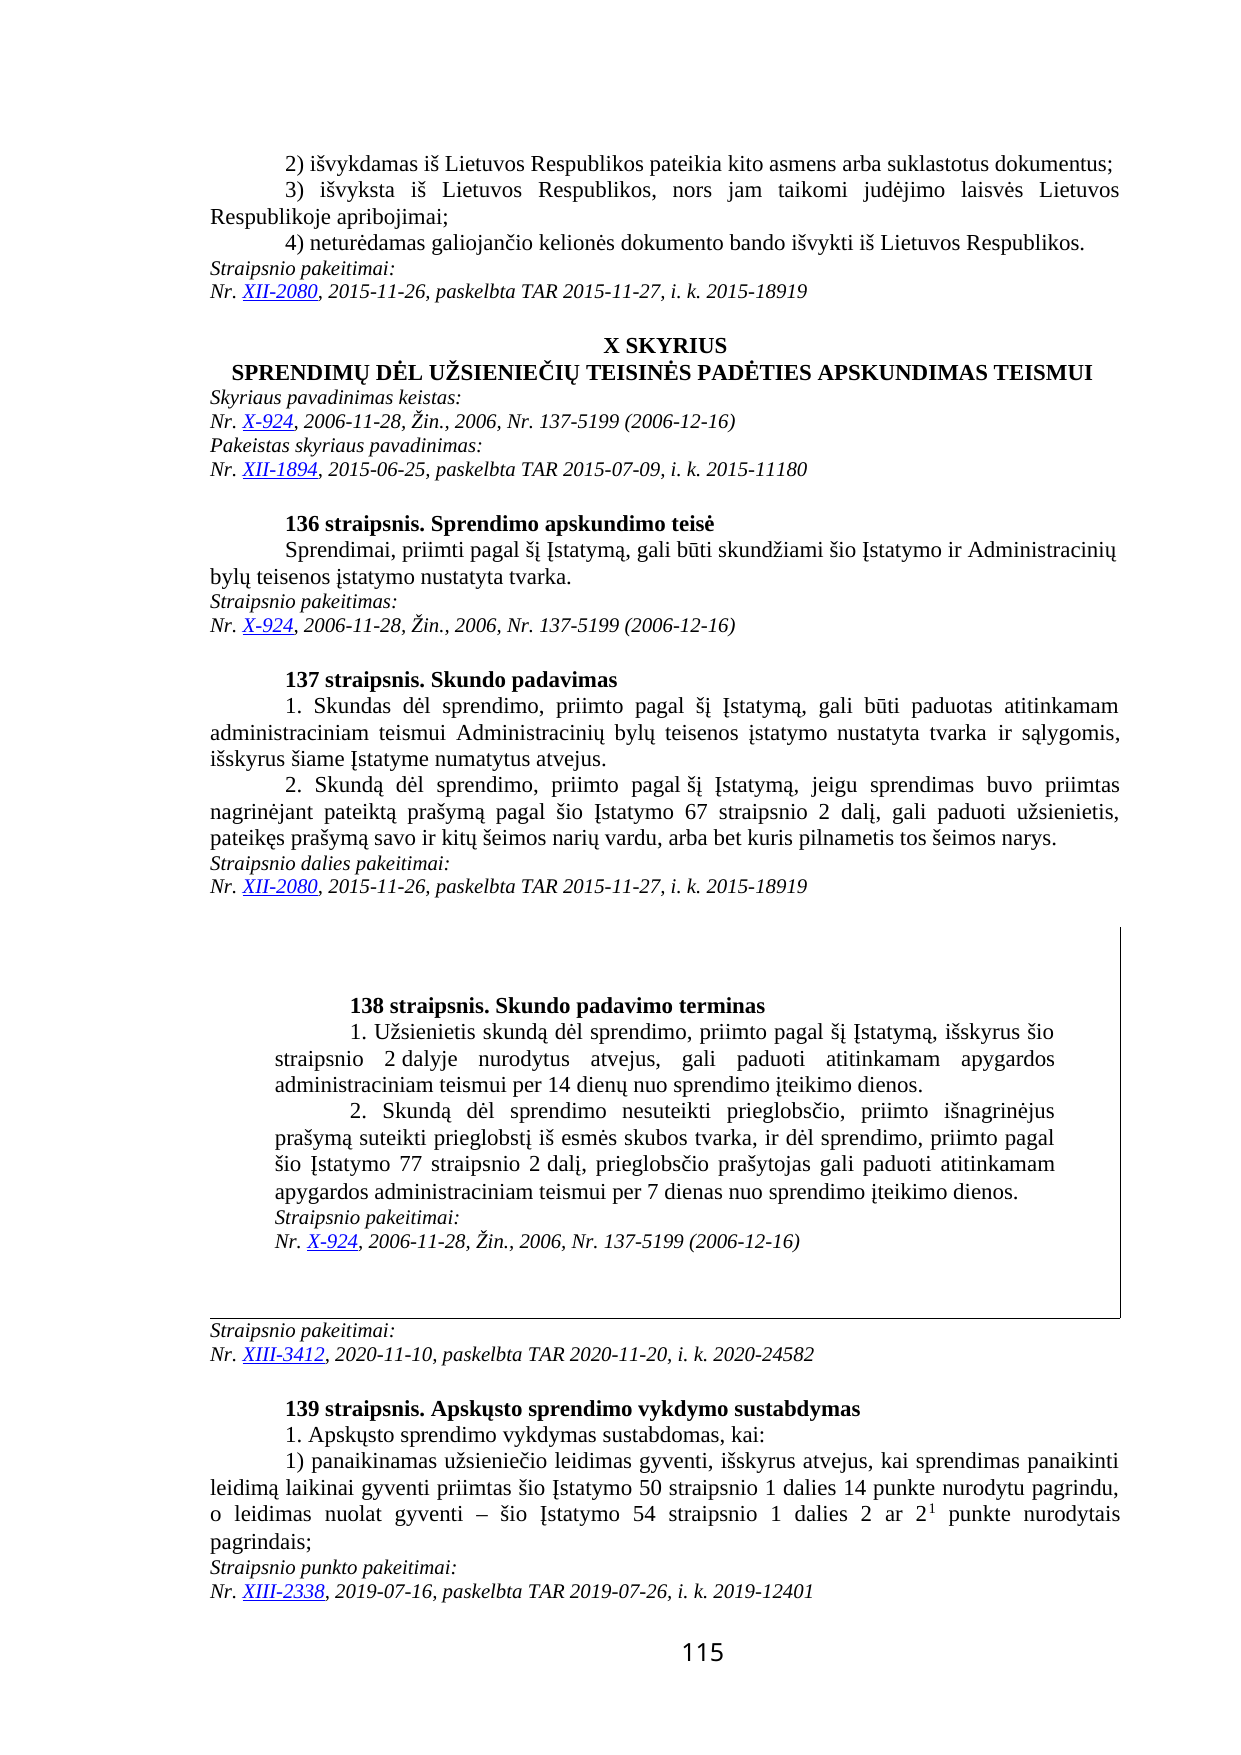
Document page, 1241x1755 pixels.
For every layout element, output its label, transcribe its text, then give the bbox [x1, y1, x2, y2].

text Nr. XII-2080, 2015-11-26, paskelbta TAR 2015-11-27, i. k. 2015-18919 [210, 874, 1120, 898]
text Straipsnio pakeitimas: [210, 589, 1120, 613]
text 3) išvyksta iš Lietuvos Respublikos, nors jam taikomi judėjimo laisvės Lietuvos Respublikoje apribojimai; [210, 176, 1120, 229]
text Sprendimai, priimti pagal šį Įstatymą, gali būti skundžiami šio Įstatymo ir Administracinių bylų teisenos įstatymo nustatyta tvarka. [210, 536, 1120, 589]
text 138 straipsnis. Skundo padavimo terminas [210, 927, 1120, 1018]
text Nr. XIII-3412, 2020-11-10, paskelbta TAR 2020-11-20, i. k. 2020-24582 [210, 1342, 1120, 1366]
text 136 straipsnis. Sprendimo apskundimo teisė [210, 510, 1120, 536]
text Nr. X-924, 2006-11-28, Žin., 2006, Nr. 137-5199 (2006-12-16) [210, 613, 1120, 637]
text Skyriaus pavadinimas keistas: [210, 385, 1120, 409]
text Nr. XII-1894, 2015-06-25, paskelbta TAR 2015-07-09, i. k. 2015-11180 [210, 457, 1120, 481]
text X SKYRIUS [210, 332, 1120, 359]
text 139 straipsnis. Apskųsto sprendimo vykdymo sustabdymas [210, 1395, 1120, 1421]
text 2. Skundą dėl sprendimo, priimto pagal šį Įstatymą, jeigu sprendimas buvo priimtas nagrinėjant pateiktą prašymą pagal šio Įstatymo 67 straipsnio 2 dalį, gali paduoti užsienietis, pateikęs prašymą savo ir kitų šeimos narių vardu, arba bet kuris pilnametis tos šeimos narys. [210, 771, 1120, 850]
text 1) panaikinamas užsieniečio leidimas gyventi, išskyrus atvejus, kai sprendimas panaikinti leidimą laikinai gyventi priimtas šio Įstatymo 50 straipsnio 1 dalies 14 punkte nurodytu pagrindu, o leidimas nuolat gyventi – šio Įstatymo 54 straipsnio 1 dalies 2 ar 21 punkte nurodytais pagrindais; [210, 1447, 1120, 1555]
text Nr. X-924, 2006-11-28, Žin., 2006, Nr. 137-5199 (2006-12-16) [210, 1229, 1120, 1318]
text Straipsnio pakeitimai: [210, 1318, 1120, 1342]
text Straipsnio dalies pakeitimai: [210, 850, 1120, 874]
text Straipsnio punkto pakeitimai: [210, 1555, 1120, 1579]
text 1. Apskųsto sprendimo vykdymas sustabdomas, kai: [210, 1421, 1120, 1447]
text Nr. XIII-2338, 2019-07-16, paskelbta TAR 2019-07-26, i. k. 2019-12401 [210, 1579, 1120, 1603]
text SPRENDIMŲ DĖL UŽSIENIEČIŲ TEISINĖS PADĖTIES APSKUNDIMAS TEISMUI [210, 359, 1120, 385]
text Nr. XII-2080, 2015-11-26, paskelbta TAR 2015-11-27, i. k. 2015-18919 [210, 279, 1120, 303]
text 1. Skundas dėl sprendimo, priimto pagal šį Įstatymą, gali būti paduotas atitinkamam administraciniam teismui Administracinių bylų teisenos įstatymo nustatyta tvarka ir sąlygomis, išskyrus šiame Įstatyme numatytus atvejus. [210, 692, 1120, 771]
text Straipsnio pakeitimai: [210, 1205, 1120, 1229]
text 2) išvykdamas iš Lietuvos Respublikos pateikia kito asmens arba suklastotus dokumentus; [210, 150, 1120, 176]
text 4) neturėdamas galiojančio kelionės dokumento bando išvykti iš Lietuvos Respublikos. [210, 229, 1120, 255]
text 2. Skundą dėl sprendimo nesuteikti prieglobsčio, priimto išnagrinėjus prašymą suteikti prieglobstį iš esmės skubos tvarka, ir dėl sprendimo, priimto pagal šio Įstatymo 77 straipsnio 2 dalį, prieglobsčio prašytojas gali paduoti atitinkamam apygardos administraciniam teismui per 7 dienas nuo sprendimo įteikimo dienos. [210, 1097, 1120, 1205]
text 137 straipsnis. Skundo padavimas [210, 666, 1120, 692]
text Nr. X-924, 2006-11-28, Žin., 2006, Nr. 137-5199 (2006-12-16) [210, 409, 1120, 433]
text Straipsnio pakeitimai: [210, 255, 1120, 279]
text Pakeistas skyriaus pavadinimas: [210, 433, 1120, 457]
text 1. Užsienietis skundą dėl sprendimo, priimto pagal šį Įstatymą, išskyrus šio straipsnio 2 dalyje nurodytus atvejus, gali paduoti atitinkamam apygardos administraciniam teismui per 14 dienų nuo sprendimo įteikimo dienos. [210, 1018, 1120, 1097]
